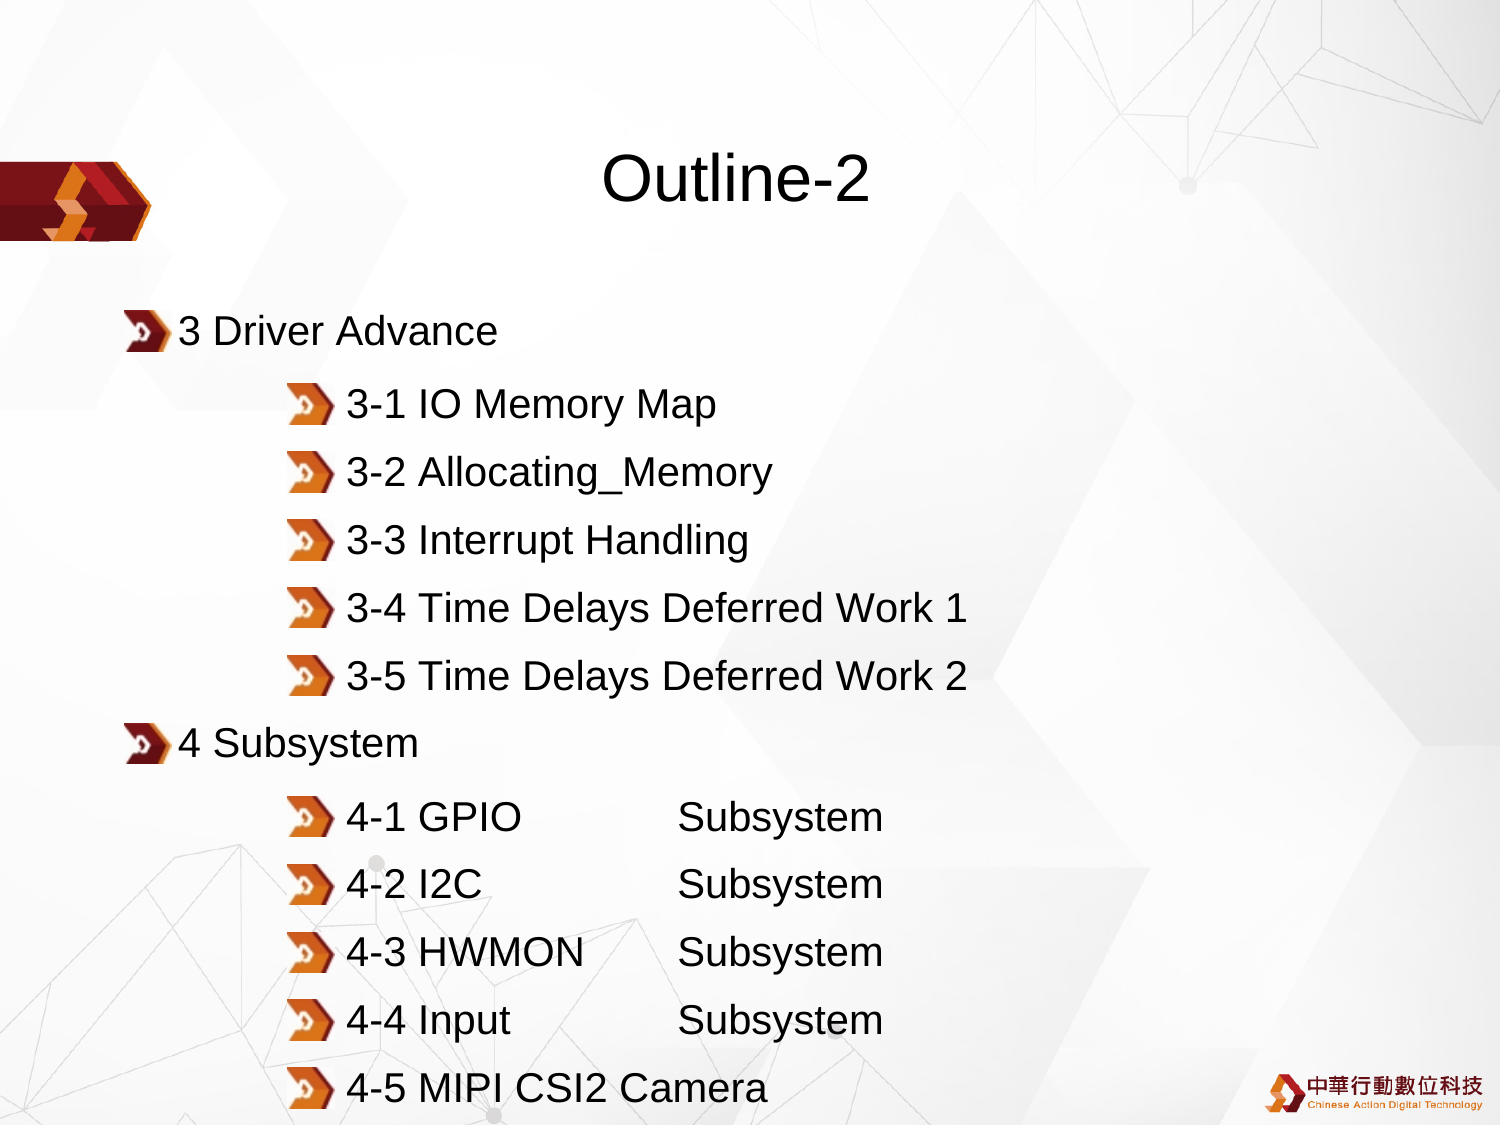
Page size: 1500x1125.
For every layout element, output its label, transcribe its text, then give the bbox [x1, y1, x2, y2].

picture [0, 0, 1500, 1125]
title Outline-2 [107, 101, 1367, 255]
list 3 Driver Advance 3-1 IO Memory Map 3-2 Allocating_Memory 3-3 Interrupt Handling 3-4 Time Delays Deferred Work 1 3-5 Time Delays Deferred Work 2 4 Subsystem 4-1 GPIO Subsystem 4-2 I2C Subsystem 4-3 HWMON Subsystem 4-4 Input Subsystem 4-5 MIPI CSI2 Camera [107, 307, 1425, 1112]
